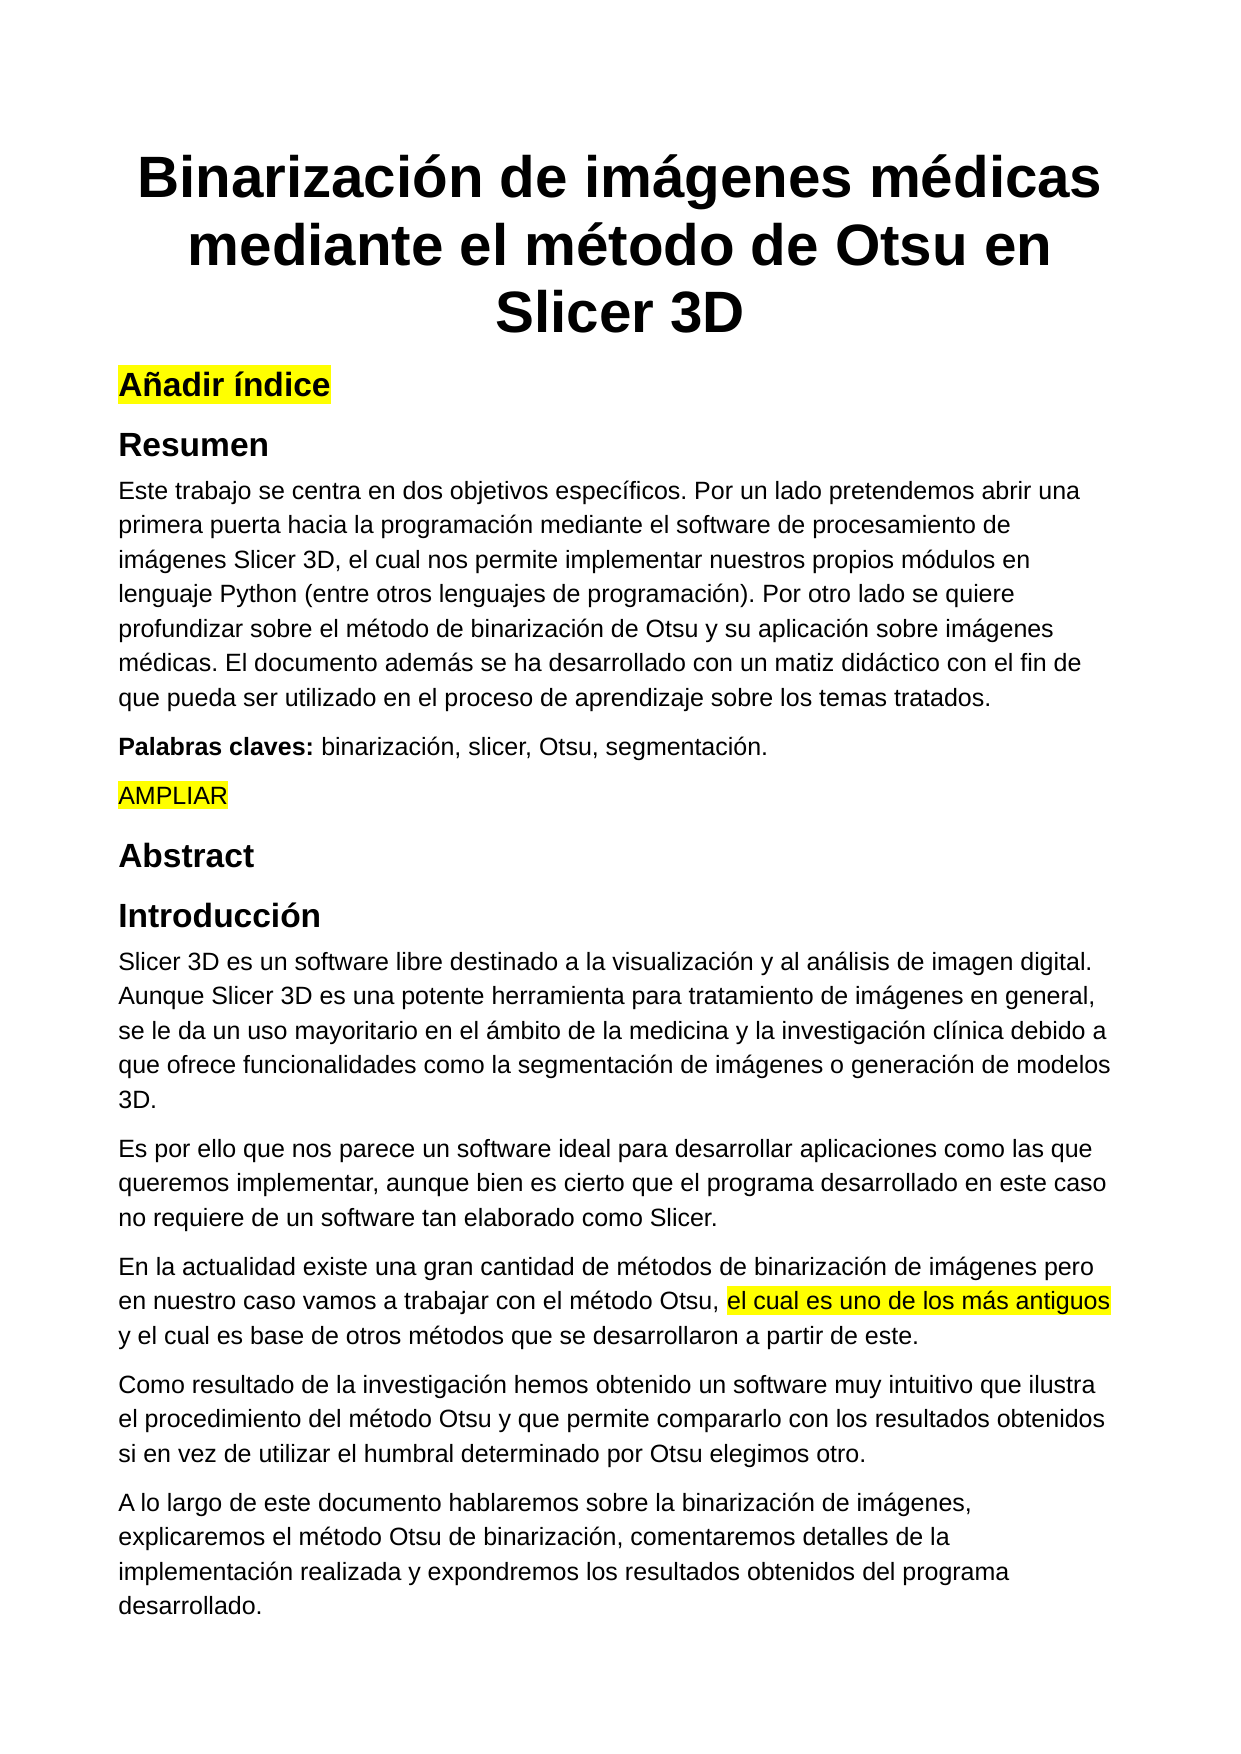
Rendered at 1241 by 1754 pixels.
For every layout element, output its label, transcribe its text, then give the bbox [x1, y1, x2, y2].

text Slicer 3D es un software libre destinado a la visualización y al análisis de imagen digital. Aunque Slicer 3D es una potente herramienta para tratamiento de imágenes en general, se le da un uso mayoritario en el ámbito de la medicina y la investigación clínica debido a que ofrece funcionalidades como la segmentación de imágenes o generación de modelos 3D. [118, 947, 1122, 1113]
subtitle Introducción [118, 896, 1122, 934]
title Binarización de imágenes médicas mediante el método de Otsu en Slicer 3D [118, 143, 1122, 344]
text Este trabajo se centra en dos objetivos específicos. Por un lado pretendemos abrir una primera puerta hacia la programación mediante el software de procesamiento de imágenes Slicer 3D, el cual nos permite implementar nuestros propios módulos en lenguaje Python (entre otros lenguajes de programación). Por otro lado se quiere profundizar sobre el método de binarización de Otsu y su aplicación sobre imágenes médicas. El documento además se ha desarrollado con un matiz didáctico con el fin de que pueda ser utilizado en el proceso de aprendizaje sobre los temas tratados. [118, 476, 1122, 711]
text Palabras claves: binarización, slicer, Otsu, segmentación. [118, 732, 1122, 761]
text Es por ello que nos parece un software ideal para desarrollar aplicaciones como las que queremos implementar, aunque bien es cierto que el programa desarrollado en este caso no requiere de un software tan elaborado como Slicer. [118, 1134, 1122, 1231]
subtitle Abstract [118, 836, 1122, 875]
subtitle Resumen [118, 425, 1122, 463]
subtitle Añadir índice [118, 365, 1122, 404]
text Como resultado de la investigación hemos obtenido un software muy intuitivo que ilustra el procedimiento del método Otsu y que permite compararlo con los resultados obtenidos si en vez de utilizar el humbral determinado por Otsu elegimos otro. [118, 1370, 1122, 1467]
text AMPLIAR [118, 781, 1122, 809]
text En la actualidad existe una gran cantidad de métodos de binarización de imágenes pero en nuestro caso vamos a trabajar con el método Otsu, el cual es uno de los más antiguos y el cual es base de otros métodos que se desarrollaron a partir de este. [118, 1252, 1122, 1349]
text A lo largo de este documento hablaremos sobre la binarización de imágenes, explicaremos el método Otsu de binarización, comentaremos detalles de la implementación realizada y expondremos los resultados obtenidos del programa desarrollado. [118, 1488, 1122, 1620]
